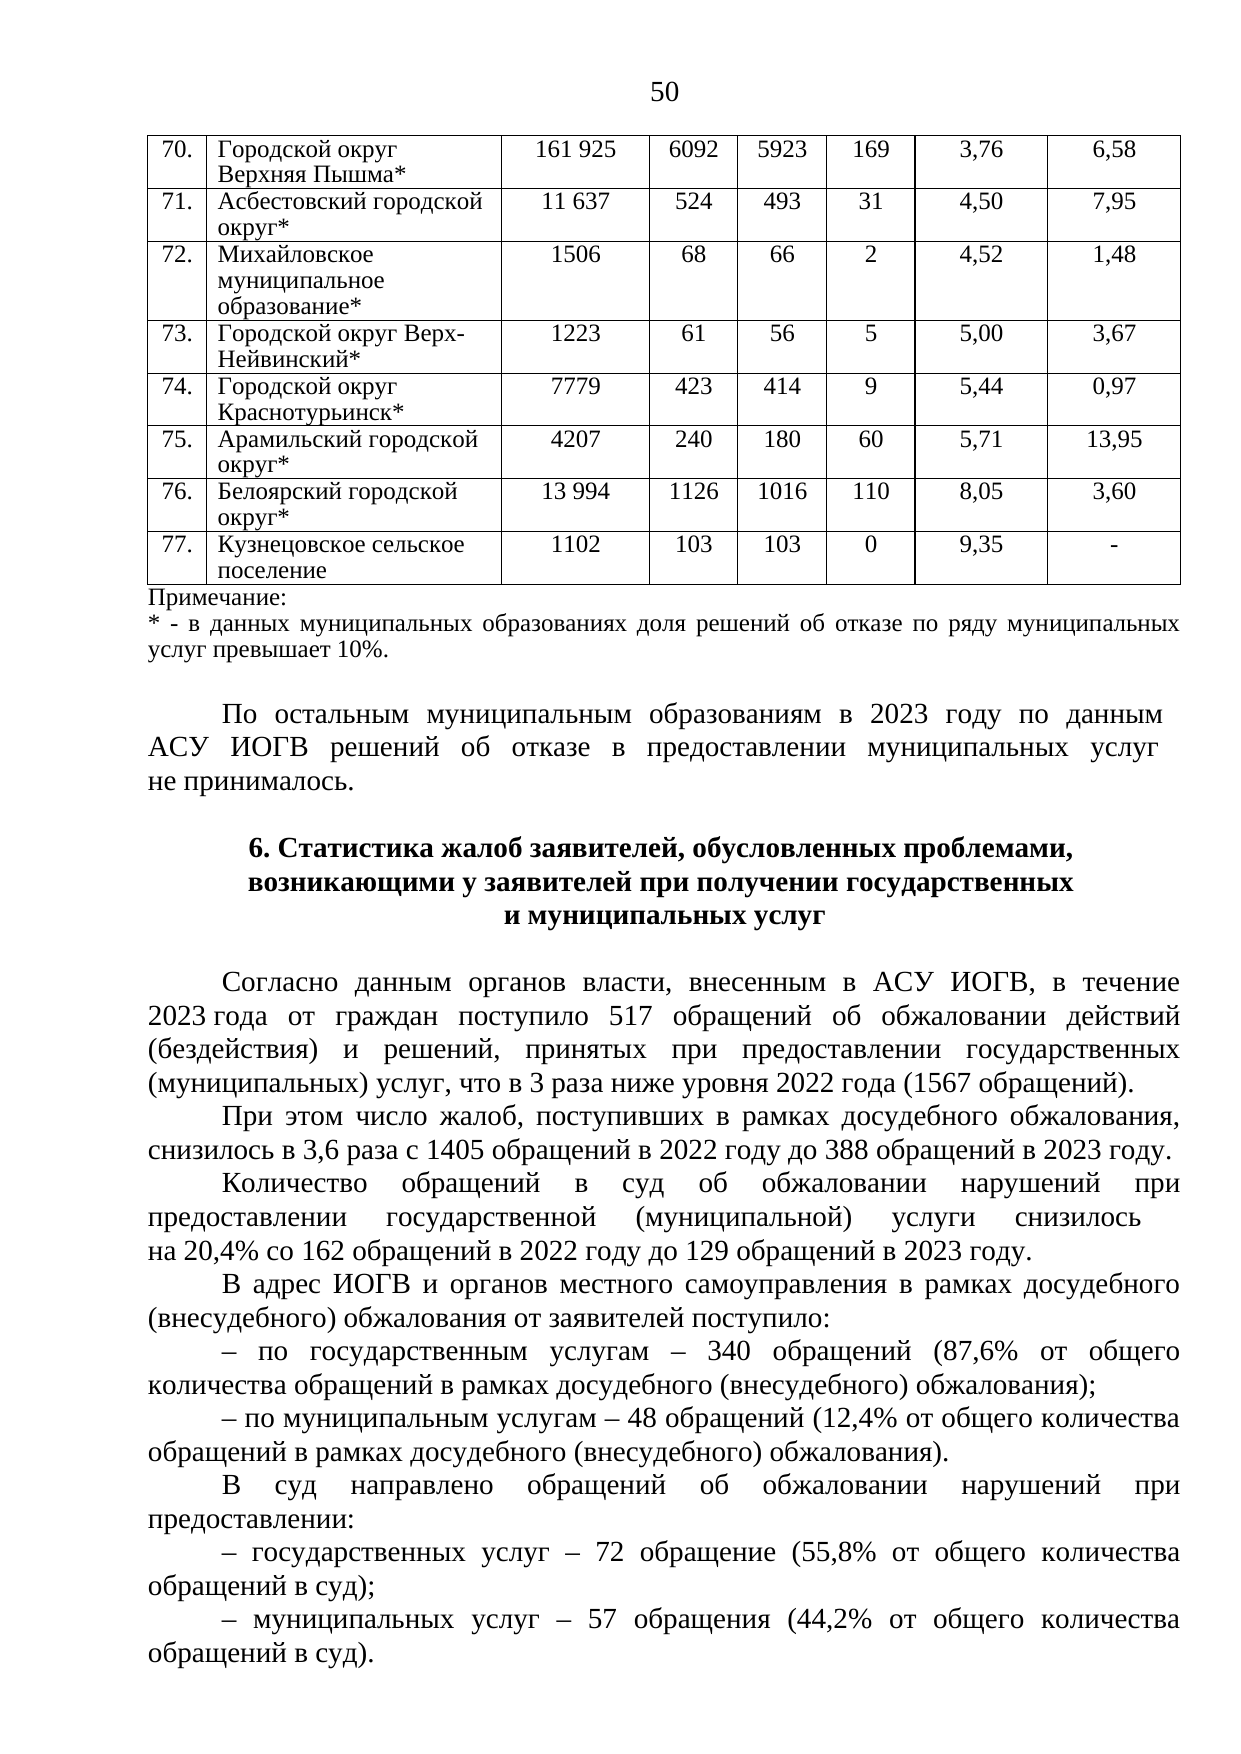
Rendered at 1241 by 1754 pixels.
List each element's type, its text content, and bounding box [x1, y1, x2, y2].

table_cell 7779 [502, 374, 649, 425]
table_cell 5,44 [916, 374, 1047, 425]
table_cell 5923 [738, 136, 826, 188]
table_cell 71. [148, 189, 206, 241]
table_cell 3,60 [1048, 479, 1180, 531]
table_cell Городской округ Верх-Нейвинский* [207, 321, 501, 372]
text Примечание: [148, 585, 1181, 611]
table_cell 3,76 [916, 136, 1047, 188]
text В адрес ИОГВ и органов местного самоуправления в рамках досудебного (внесудебного) обжалования от заявителей поступило: [148, 1266, 1181, 1333]
text 6. Статистика жалоб заявителей, обусловленных проблемами, возникающими у заявителей при получении государственных и муниципальных услуг [148, 830, 1181, 931]
table_cell 103 [738, 532, 826, 584]
text По остальным муниципальным образованиям в 2023 году по данным АСУ ИОГВ решений об отказе в предоставлении муниципальных услуг не принималось. [148, 696, 1181, 797]
table_cell 3,67 [1048, 321, 1180, 372]
table_cell 103 [650, 532, 737, 584]
table_cell Белоярский городской округ* [207, 479, 501, 531]
table_cell 7,95 [1048, 189, 1180, 241]
table_cell 110 [827, 479, 914, 531]
table_cell 5,71 [916, 426, 1047, 478]
table_cell 9 [827, 374, 914, 425]
table_cell 68 [650, 242, 737, 320]
table_cell 0 [827, 532, 914, 584]
text – по муниципальным услугам – 48 обращений (12,4% от общего количества обращений в рамках досудебного (внесудебного) обжалования). [148, 1400, 1181, 1467]
table_cell Арамильский городской округ* [207, 426, 501, 478]
table_cell 4,52 [916, 242, 1047, 320]
table_cell 31 [827, 189, 914, 241]
table_cell 6092 [650, 136, 737, 188]
table_cell 1223 [502, 321, 649, 372]
table_cell 524 [650, 189, 737, 241]
table_cell 5,00 [916, 321, 1047, 372]
text Количество обращений в суд об обжаловании нарушений при предоставлении государственной (муниципальной) услуги снизилось на 20,4% cо 162 обращений в 2022 году до 129 обращений в 2023 году. [148, 1166, 1181, 1266]
table_cell 1126 [650, 479, 737, 531]
text Согласно данным органов власти, внесенным в АСУ ИОГВ, в течение 2023 года от граждан поступило 517 обращений об обжаловании действий (бездействия) и решений, принятых при предоставлении государственных (муниципальных) услуг, что в 3 раза ниже уровня 2022 года (1567 обращений). [148, 964, 1181, 1098]
table_cell 75. [148, 426, 206, 478]
table_cell 61 [650, 321, 737, 372]
table_cell 180 [738, 426, 826, 478]
table_cell 70. [148, 136, 206, 188]
table_cell 11 637 [502, 189, 649, 241]
table_cell 6,58 [1048, 136, 1180, 188]
table_cell Асбестовский городской округ* [207, 189, 501, 241]
table_cell 74. [148, 374, 206, 425]
table_cell 9,35 [916, 532, 1047, 584]
table_cell 423 [650, 374, 737, 425]
table_cell 72. [148, 242, 206, 320]
text В суд направлено обращений об обжаловании нарушений при предоставлении: [148, 1467, 1181, 1534]
table_cell 56 [738, 321, 826, 372]
table_cell 161 925 [502, 136, 649, 188]
table_cell Кузнецовское сельское поселение [207, 532, 501, 584]
text – муниципальных услуг – 57 обращения (44,2% от общего количества обращений в суд). [148, 1602, 1181, 1669]
table_cell 414 [738, 374, 826, 425]
table_cell Михайловское муниципальное образование* [207, 242, 501, 320]
text – государственных услуг – 72 обращение (55,8% от общего количества обращений в суд); [148, 1534, 1181, 1602]
table_cell 13,95 [1048, 426, 1180, 478]
table_cell 77. [148, 532, 206, 584]
table_cell 2 [827, 242, 914, 320]
text При этом число жалоб, поступивших в рамках досудебного обжалования, снизилось в 3,6 раза с 1405 обращений в 2022 году до 388 обращений в 2023 году. [148, 1098, 1181, 1166]
table_cell 4,50 [916, 189, 1047, 241]
table_cell 5 [827, 321, 914, 372]
table_cell 1016 [738, 479, 826, 531]
text * - в данных муниципальных образованиях доля решений об отказе по ряду муниципальных услуг превышает 10%. [148, 611, 1181, 662]
table_cell Городской округ Краснотурьинск* [207, 374, 501, 425]
table_cell 493 [738, 189, 826, 241]
table_cell 1506 [502, 242, 649, 320]
table_cell 73. [148, 321, 206, 372]
table_cell Городской округ Верхняя Пышма* [207, 136, 501, 188]
table_cell 8,05 [916, 479, 1047, 531]
table_cell 240 [650, 426, 737, 478]
table_cell 0,97 [1048, 374, 1180, 425]
table_cell 1102 [502, 532, 649, 584]
table_cell 13 994 [502, 479, 649, 531]
table_cell 1,48 [1048, 242, 1180, 320]
table_cell 4207 [502, 426, 649, 478]
table_cell 169 [827, 136, 914, 188]
text – по государственным услугам – 340 обращений (87,6% от общего количества обращений в рамках досудебного (внесудебного) обжалования); [148, 1333, 1181, 1400]
table_cell 76. [148, 479, 206, 531]
table_cell 60 [827, 426, 914, 478]
table_cell - [1048, 532, 1180, 584]
table_cell 66 [738, 242, 826, 320]
